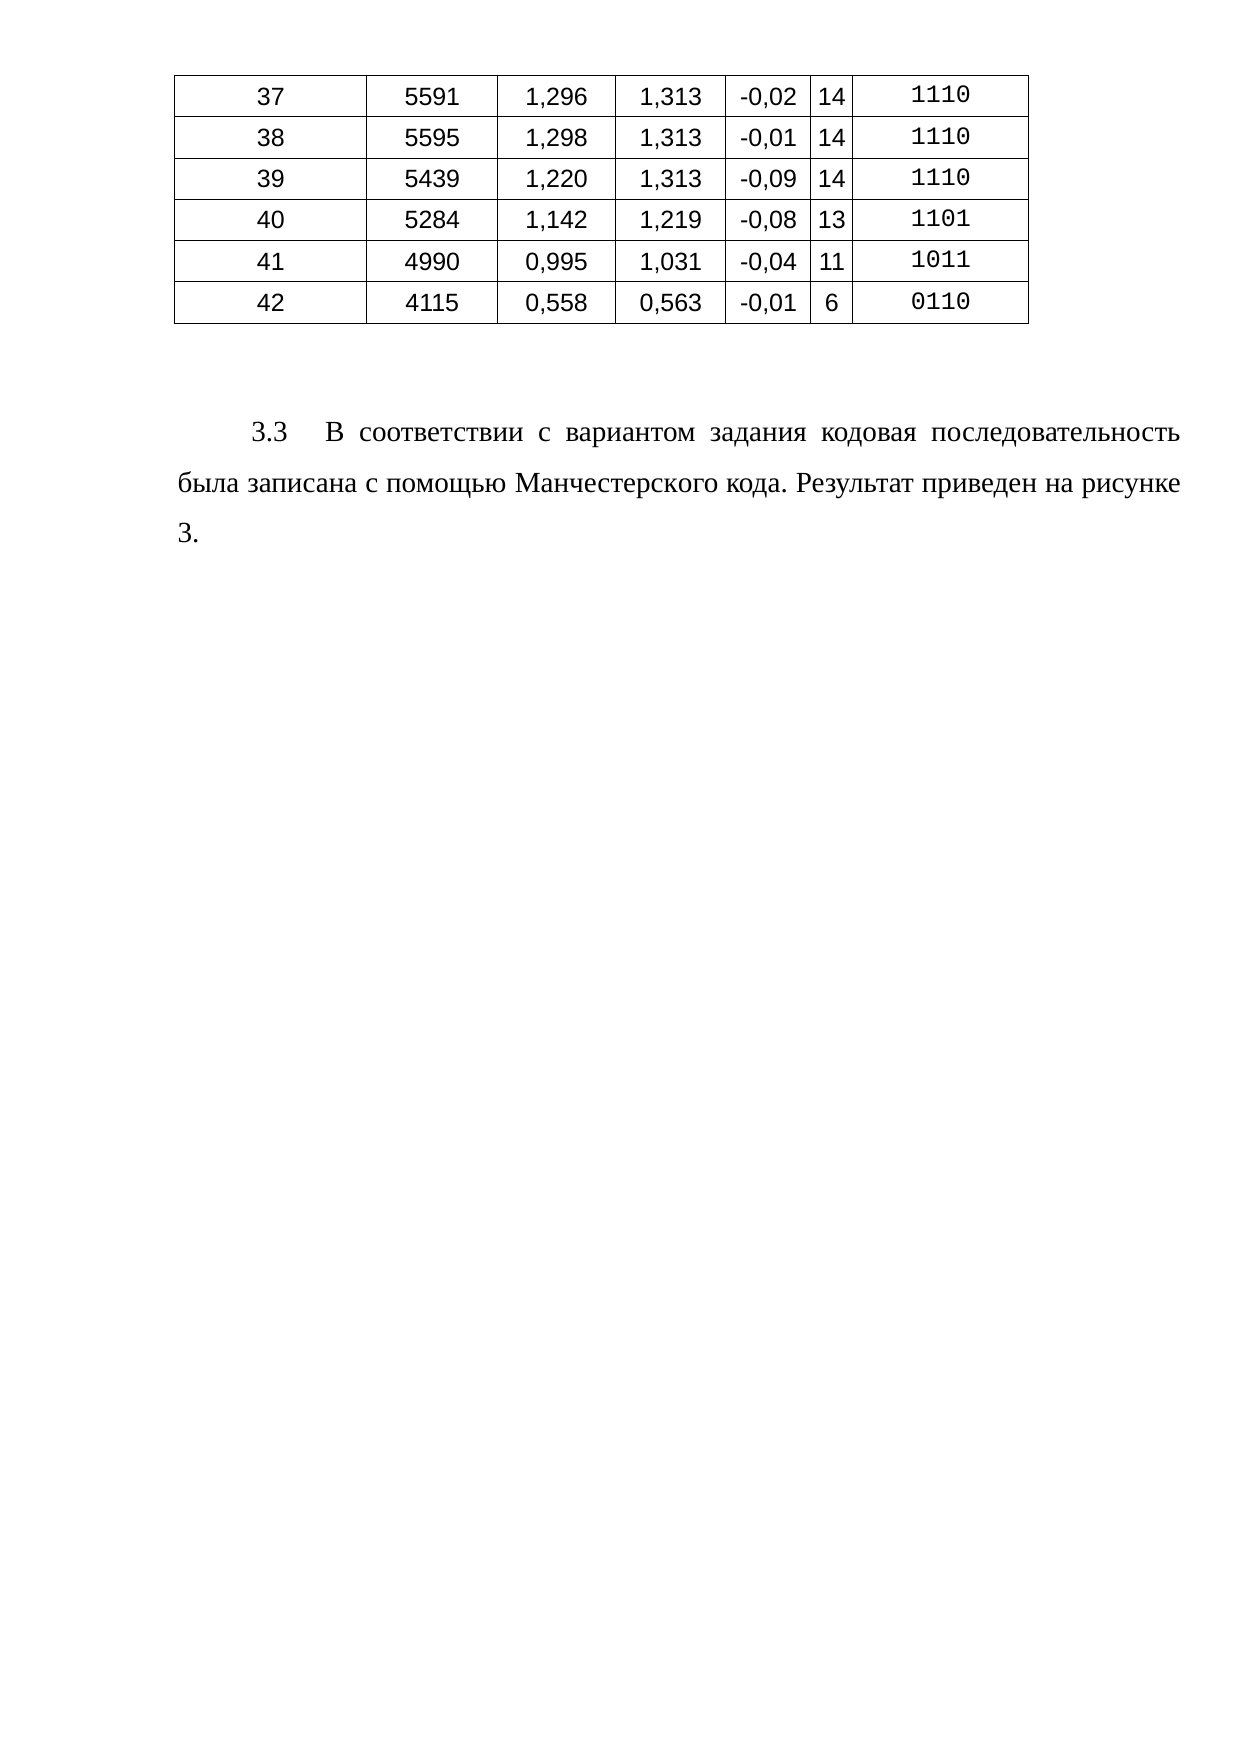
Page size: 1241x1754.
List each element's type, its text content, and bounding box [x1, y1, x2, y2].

table_cell 14 [811, 117, 852, 157]
table_cell 1,220 [498, 159, 615, 199]
table_cell 42 [175, 282, 366, 322]
table_cell 1110 [853, 117, 1028, 157]
table_cell 38 [175, 117, 366, 157]
table_cell -0,01 [726, 117, 810, 157]
table_cell 1101 [853, 200, 1028, 240]
table_cell 14 [811, 159, 852, 199]
table_cell -0,04 [726, 241, 810, 281]
table_cell -0,02 [726, 76, 810, 116]
table_cell 13 [811, 200, 852, 240]
table_cell 1110 [853, 76, 1028, 116]
table_cell 1,313 [616, 117, 725, 157]
table_cell 0110 [853, 282, 1028, 322]
table_cell 5595 [367, 117, 497, 157]
table_cell 0,558 [498, 282, 615, 322]
table_cell 41 [175, 241, 366, 281]
table_cell 4990 [367, 241, 497, 281]
table_cell 1,296 [498, 76, 615, 116]
table_cell -0,09 [726, 159, 810, 199]
table_cell -0,01 [726, 282, 810, 322]
list В соответствии с вариантом задания кодовая последовательность была записана с помощью Манчестерского кода. Результат приведен на рисунке 3. [177, 414, 1181, 549]
table_cell 0,995 [498, 241, 615, 281]
table_cell 1,313 [616, 76, 725, 116]
table_cell 0,563 [616, 282, 725, 322]
table_cell -0,08 [726, 200, 810, 240]
table_cell 6 [811, 282, 852, 322]
table_cell 5591 [367, 76, 497, 116]
table_cell 14 [811, 76, 852, 116]
table_cell 1,298 [498, 117, 615, 157]
table_cell 5284 [367, 200, 497, 240]
table_cell 40 [175, 200, 366, 240]
table_cell 1110 [853, 159, 1028, 199]
table_cell 39 [175, 159, 366, 199]
table_cell 1,031 [616, 241, 725, 281]
table_cell 11 [811, 241, 852, 281]
table_cell 4115 [367, 282, 497, 322]
table_cell 1,142 [498, 200, 615, 240]
table_cell 1,313 [616, 159, 725, 199]
table_cell 37 [175, 76, 366, 116]
table_cell 1,219 [616, 200, 725, 240]
table_cell 1011 [853, 241, 1028, 281]
table_cell 5439 [367, 159, 497, 199]
